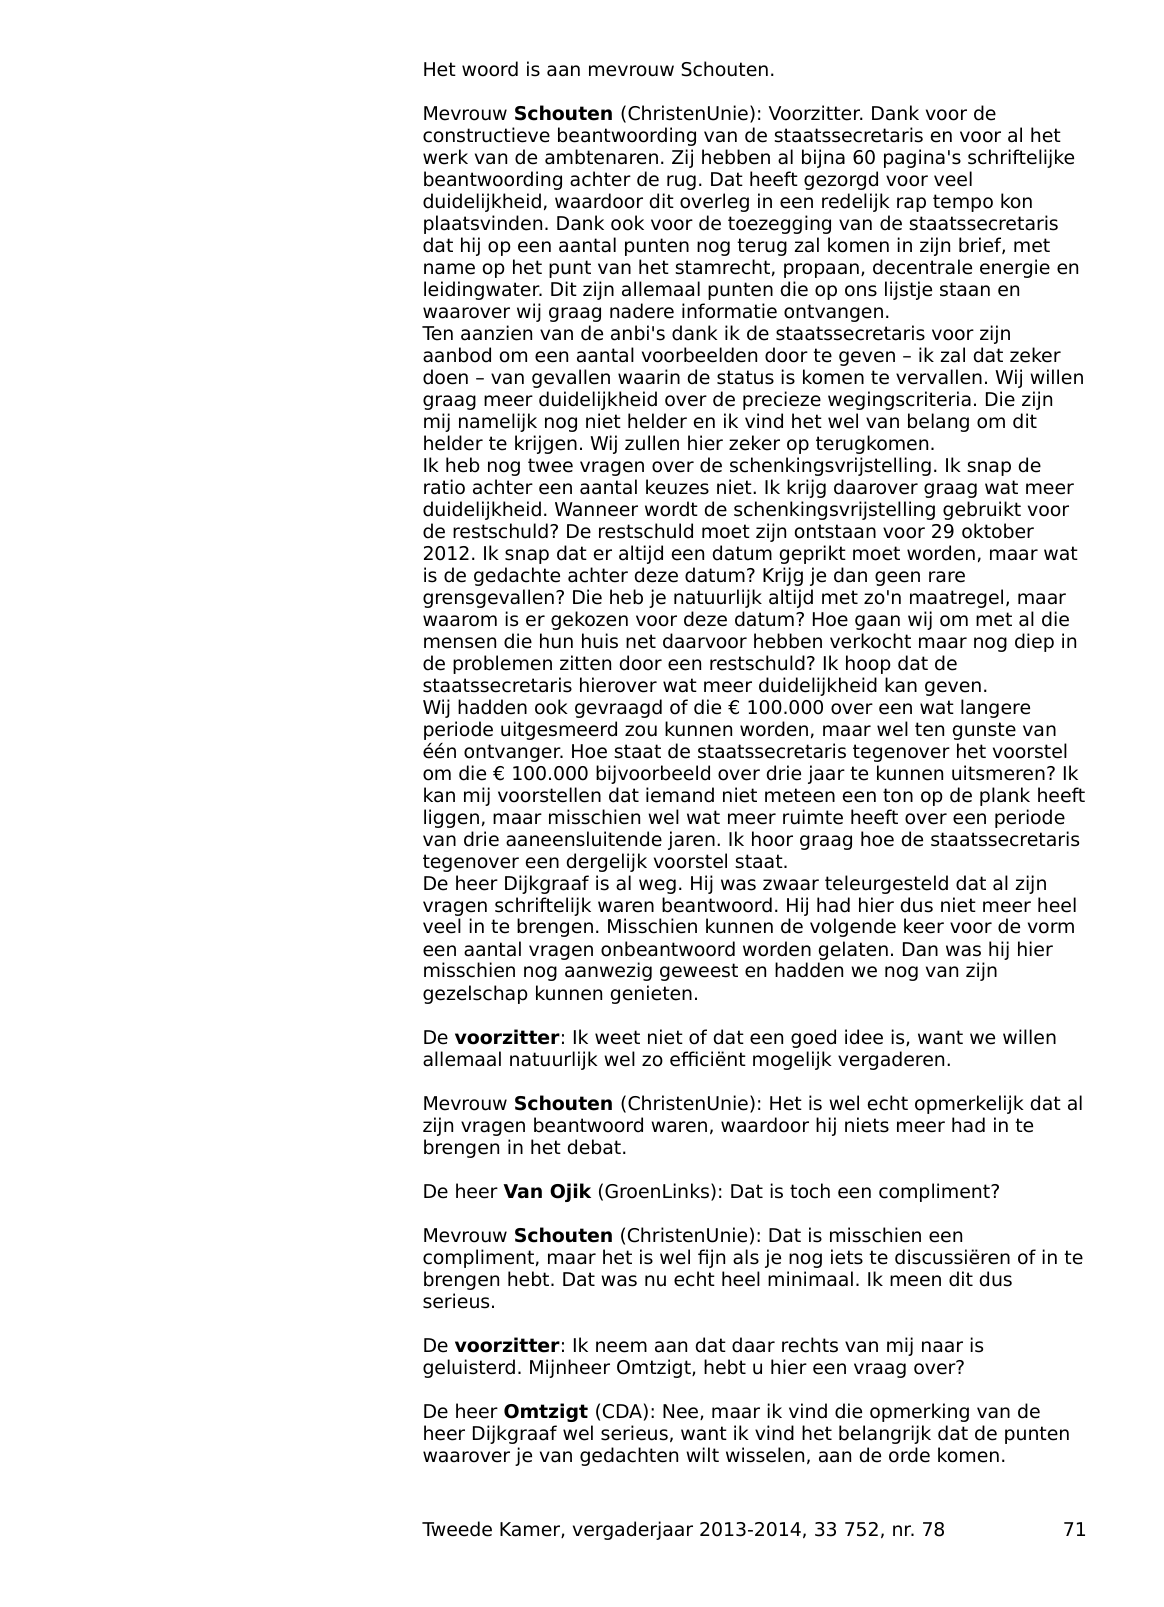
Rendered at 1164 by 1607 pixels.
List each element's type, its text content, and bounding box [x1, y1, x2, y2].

text Mevrouw Schouten (ChristenUnie): Voorzitter. Dank voor de constructieve beantwoording van de staatssecretaris en voor al het werk van de ambtenaren. Zij hebben al bijna 60 pagina's schriftelijke beantwoording achter de rug. Dat heeft gezorgd voor veel duidelijkheid, waardoor dit overleg in een redelijk rap tempo kon plaatsvinden. Dank ook voor de toezegging van de staatssecretaris dat hij op een aantal punten nog terug zal komen in zijn brief, met name op het punt van het stamrecht, propaan, decentrale energie en leidingwater. Dit zijn allemaal punten die op ons lijstje staan en waarover wij graag nadere informatie ontvangen. [422, 103, 1087, 323]
text De voorzitter: Ik weet niet of dat een goed idee is, want we willen allemaal natuurlijk wel zo efficiënt mogelijk vergaderen. [422, 1027, 1087, 1071]
text Mevrouw Schouten (ChristenUnie): Dat is misschien een compliment, maar het is wel fijn als je nog iets te discussiëren of in te brengen hebt. Dat was nu echt heel minimaal. Ik meen dit dus serieus. [422, 1225, 1087, 1313]
text Wij hadden ook gevraagd of die € 100.000 over een wat langere periode uitgesmeerd zou kunnen worden, maar wel ten gunste van één ontvanger. Hoe staat de staatssecretaris tegenover het voorstel om die € 100.000 bijvoorbeeld over drie jaar te kunnen uitsmeren? Ik kan mij voorstellen dat iemand niet meteen een ton op de plank heeft liggen, maar misschien wel wat meer ruimte heeft over een periode van drie aaneensluitende jaren. Ik hoor graag hoe de staatssecretaris tegenover een dergelijk voorstel staat. [422, 697, 1087, 872]
text De heer Dijkgraaf is al weg. Hij was zwaar teleurgesteld dat al zijn vragen schriftelijk waren beantwoord. Hij had hier dus niet meer heel veel in te brengen. Misschien kunnen de volgende keer voor de vorm een aantal vragen onbeantwoord worden gelaten. Dan was hij hier misschien nog aanwezig geweest en hadden we nog van zijn gezelschap kunnen genieten. [422, 872, 1087, 1004]
text Ik heb nog twee vragen over de schenkingsvrijstelling. Ik snap de ratio achter een aantal keuzes niet. Ik krijg daarover graag wat meer duidelijkheid. Wanneer wordt de schenkingsvrijstelling gebruikt voor de restschuld? De restschuld moet zijn ontstaan voor 29 oktober 2012. Ik snap dat er altijd een datum geprikt moet worden, maar wat is de gedachte achter deze datum? Krijg je dan geen rare grensgevallen? Die heb je natuurlijk altijd met zo'n maatregel, maar waarom is er gekozen voor deze datum? Hoe gaan wij om met al die mensen die hun huis net daarvoor hebben verkocht maar nog diep in de problemen zitten door een restschuld? Ik hoop dat de staatssecretaris hierover wat meer duidelijkheid kan geven. [422, 455, 1087, 697]
text De heer Van Ojik (GroenLinks): Dat is toch een compliment? [422, 1181, 1087, 1203]
text De voorzitter: Ik neem aan dat daar rechts van mij naar is geluisterd. Mijnheer Omtzigt, hebt u hier een vraag over? [422, 1335, 1087, 1379]
text Ten aanzien van de anbi's dank ik de staatssecretaris voor zijn aanbod om een aantal voorbeelden door te geven – ik zal dat zeker doen – van gevallen waarin de status is komen te vervallen. Wij willen graag meer duidelijkheid over de precieze wegingscriteria. Die zijn mij namelijk nog niet helder en ik vind het wel van belang om dit helder te krijgen. Wij zullen hier zeker op terugkomen. [422, 323, 1087, 455]
text Het woord is aan mevrouw Schouten. [422, 59, 1087, 81]
text De heer Omtzigt (CDA): Nee, maar ik vind die opmerking van de heer Dijkgraaf wel serieus, want ik vind het belangrijk dat de punten waarover je van gedachten wilt wisselen, aan de orde komen. [422, 1401, 1087, 1467]
text Mevrouw Schouten (ChristenUnie): Het is wel echt opmerkelijk dat al zijn vragen beantwoord waren, waardoor hij niets meer had in te brengen in het debat. [422, 1093, 1087, 1159]
